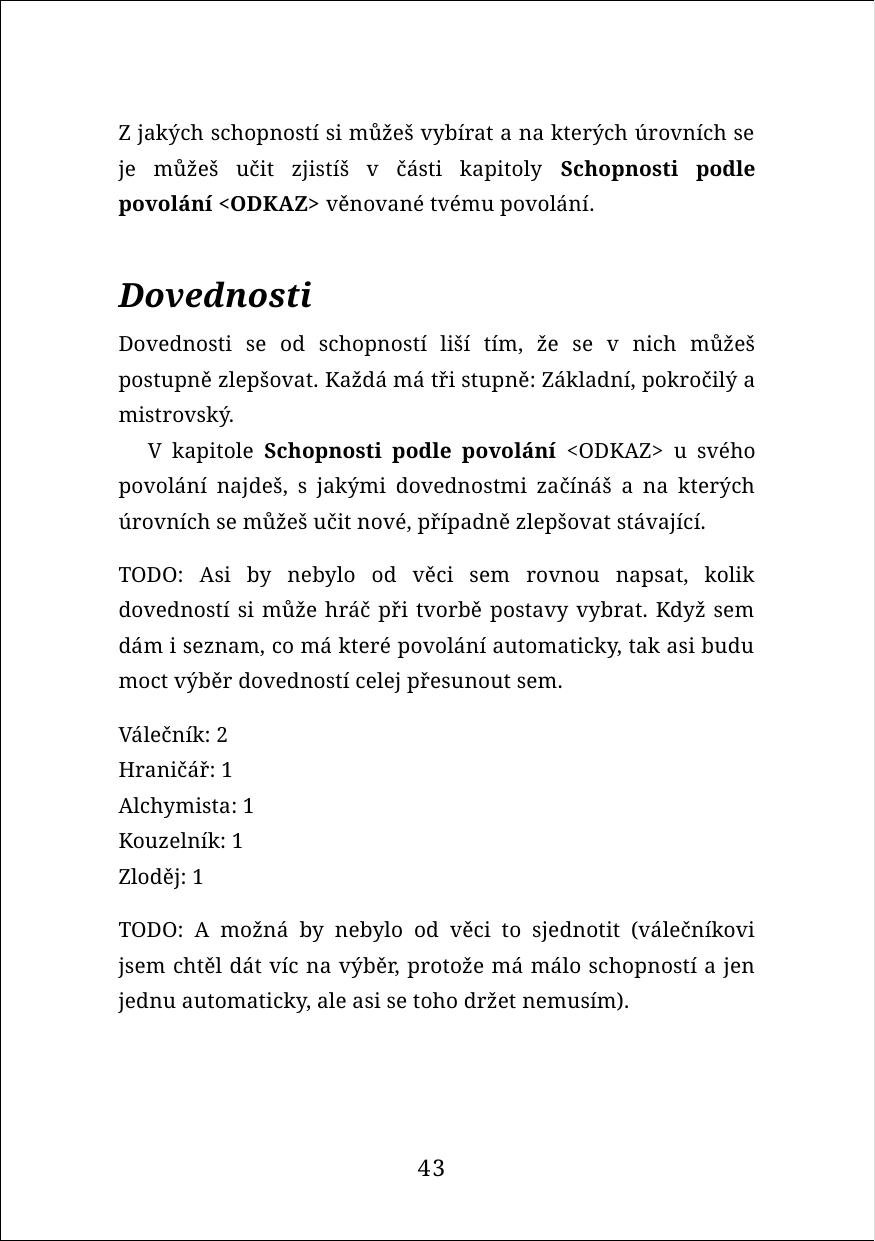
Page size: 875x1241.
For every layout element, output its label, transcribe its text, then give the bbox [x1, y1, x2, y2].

text Z jakých schopností si můžeš vybírat a na kterých úrovních se je můžeš učit zjistíš v části kapitoly Schopnosti podle povolání <ODKAZ> věnované tvému povolání. [118, 118, 756, 218]
text TODO: A možná by nebylo od věci to sjednotit (válečníkovi jsem chtěl dát víc na výběr, protože má málo schopností a jen jednu automaticky, ale asi se toho držet nemusím). [118, 915, 756, 1015]
subtitle Dovednosti [118, 272, 756, 317]
text Válečník: 2 Hraničář: 1 Alchymista: 1 Kouzelník: 1 Zloděj: 1 [118, 720, 756, 890]
text Dovednosti se od schopností liší tím, že se v nich můžeš postupně zlepšovat. Každá má tři stupně: Základní, pokročilý a mistrovský. V kapitole Schopnosti podle povolání <ODKAZ> u svého povolání najdeš, s jakými dovednostmi začínáš a na kterých úrovních se můžeš učit nové, případně zlepšovat stávající. [118, 329, 756, 535]
text TODO: Asi by nebylo od věci sem rovnou napsat, kolik dovedností si může hráč při tvorbě postavy vybrat. Když sem dám i seznam, co má které povolání automaticky, tak asi budu moct výběr dovedností celej přesunout sem. [118, 560, 756, 695]
